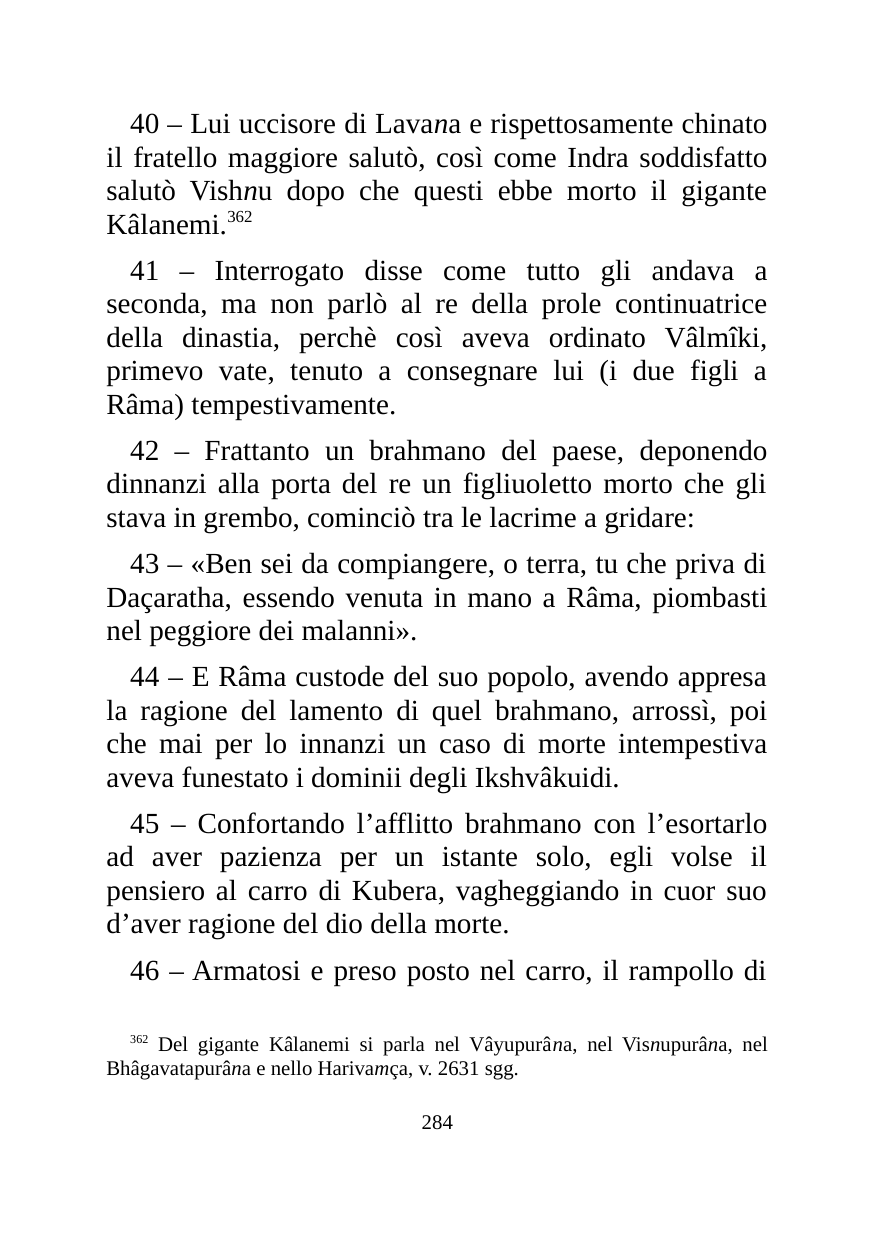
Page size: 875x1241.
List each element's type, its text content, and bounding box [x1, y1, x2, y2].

text 41 – Interrogato disse come tutto gli andava a seconda, ma non parlò al re della prole continuatrice della dinastia, perchè così aveva ordinato Vâlmîki, primevo vate, tenuto a consegnare lui (i due figli a Râma) tempestivamente. [106, 253, 768, 421]
text 42 – Frattanto un brahmano del paese, deponendo dinnanzi alla porta del re un figliuoletto morto che gli stava in grembo, cominciò tra le lacrime a gridare: [106, 433, 768, 534]
text 40 – Lui uccisore di Lavana e rispettosamente chinato il fratello maggiore salutò, così come Indra soddisfatto salutò Vishnu dopo che questi ebbe morto il gigante Kâlanemi. [106, 106, 768, 240]
text 45 – Confortando l’afflitto brahmano con l’esortarlo ad aver pazienza per un istante solo, egli volse il pensiero al carro di Kubera, vagheggiando in cuor suo d’aver ragione del dio della morte. [106, 806, 768, 940]
text 43 – «Ben sei da compiangere, o terra, tu che priva di Daçaratha, essendo venuta in mano a Râma, piombasti nel peggiore dei malanni». [106, 546, 768, 647]
text 44 – E Râma custode del suo popolo, avendo appresa la ragione del lamento di quel brahmano, arrossì, poi che mai per lo innanzi un caso di morte intempestiva aveva funestato i dominii degli Ikshvâkuidi. [106, 659, 768, 793]
text 46 – Armatosi e preso posto nel carro, il rampollo di [106, 953, 768, 986]
text Del gigante Kâlanemi si parla nel Vâyupurâna, nel Visnupurâna, nel Bhâgavatapurâna e nello Harivamça, v. 2631 sgg. [106, 1032, 768, 1080]
